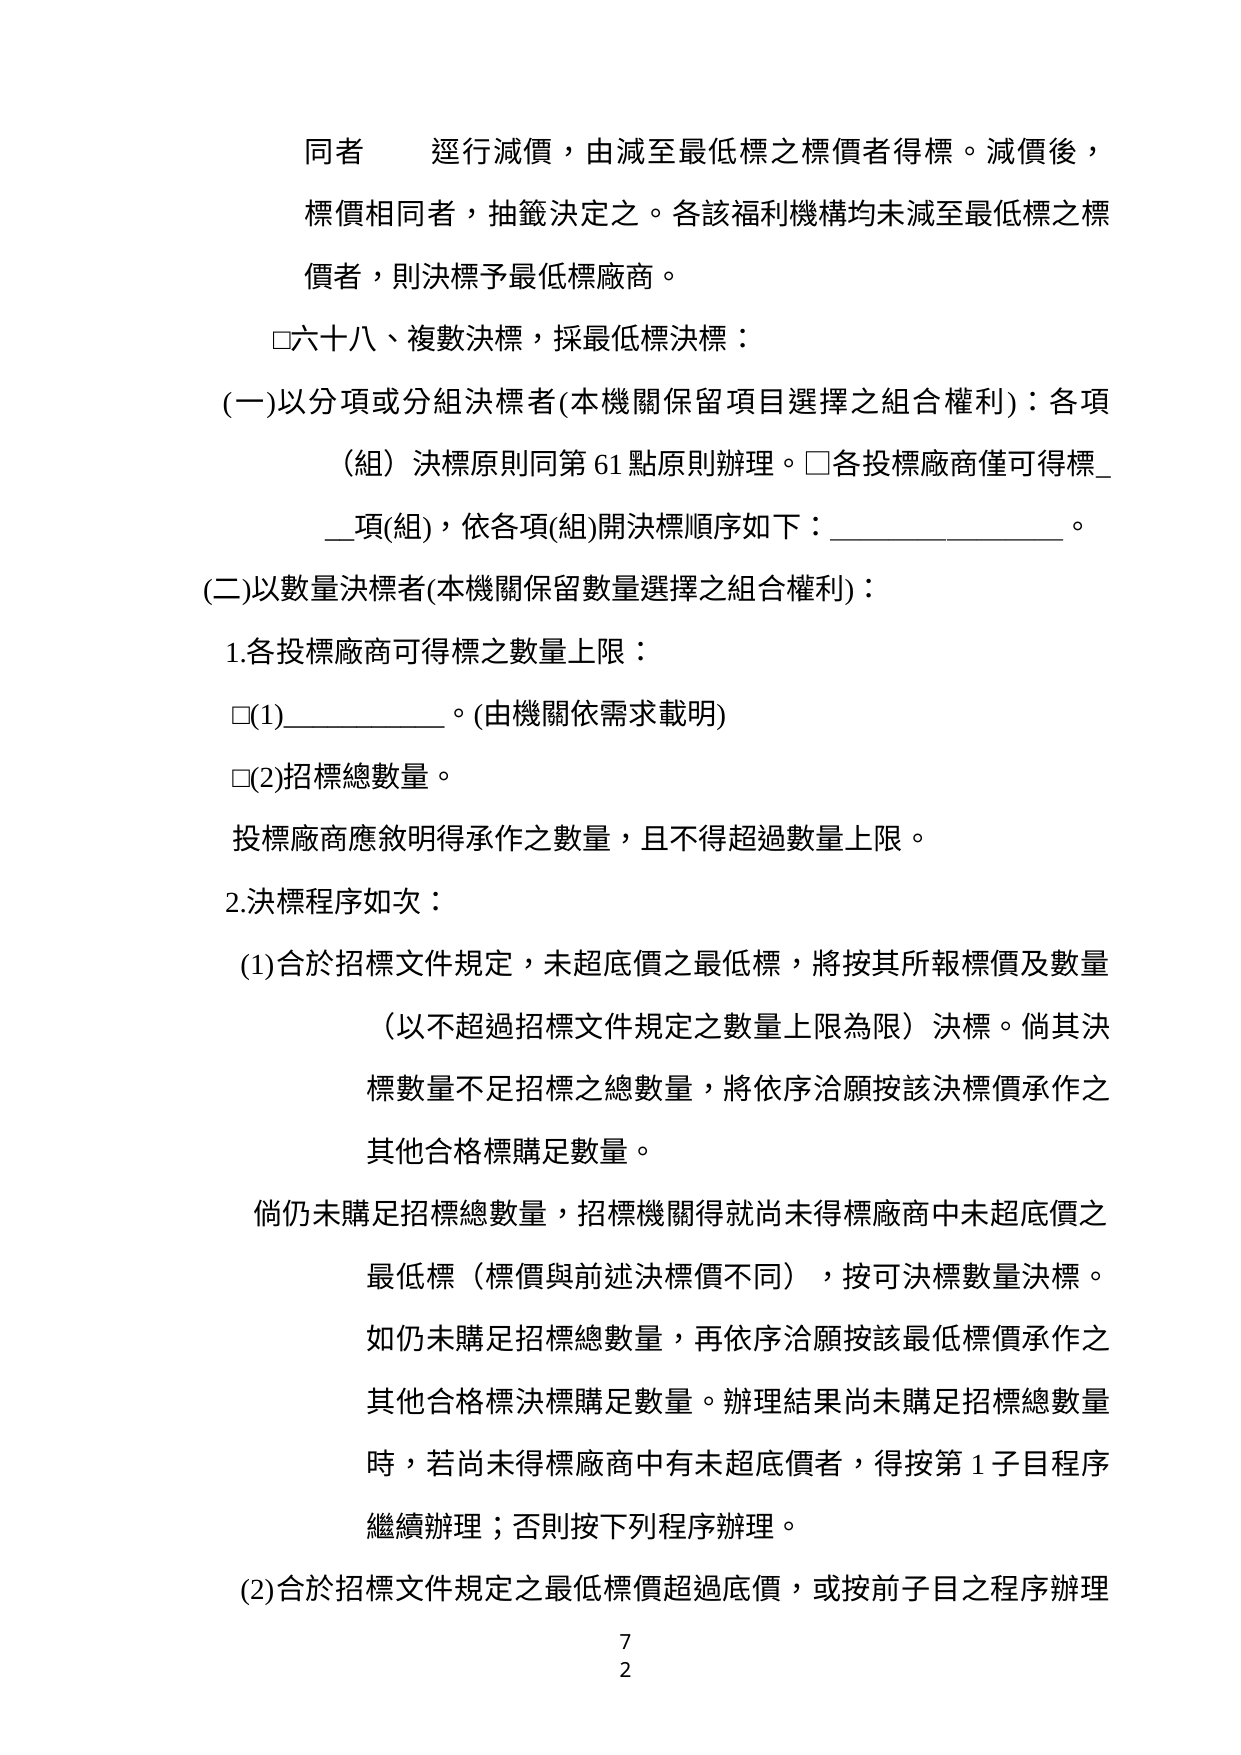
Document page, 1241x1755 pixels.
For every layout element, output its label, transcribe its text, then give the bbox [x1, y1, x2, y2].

text (一)以分項或分組決標者(本機關保留項目選擇之組合權利)：各項（組）決標原則同第61點原則辦理。□各投標廠商僅可得標___項(組)，依各項(組)開決標順序如下：＿＿＿＿＿＿＿＿。 [130, 358, 1110, 545]
text 倘仍未購足招標總數量，招標機關得就尚未得標廠商中未超底價之最低標（標價與前述決標價不同），按可決標數量決標。如仍未購足招標總數量，再依序洽願按該最低標價承作之其他合格標決標購足數量。辦理結果尚未購足招標總數量時，若尚未得標廠商中有未超底價者，得按第1子目程序繼續辦理；否則按下列程序辦理。 [130, 1170, 1110, 1545]
text (二)以數量決標者(本機關保留數量選擇之組合權利)： [130, 545, 1110, 608]
text (1)合於招標文件規定，未超底價之最低標，將按其所報標價及數量（以不超過招標文件規定之數量上限為限）決標。倘其決標數量不足招標之總數量，將依序洽願按該決標價承作之其他合格標購足數量。 [130, 920, 1110, 1170]
text □(1)___________。(由機關依需求載明) [130, 670, 1110, 733]
text (2)合於招標文件規定之最低標價超過底價，或按前子目之程序辦理 [130, 1545, 1110, 1608]
text 投標廠商應敘明得承作之數量，且不得超過數量上限。 [130, 795, 1110, 858]
text □六十八、複數決標，採最低標決標： [273, 295, 1110, 358]
text 同者 逕行減價，由減至最低標之標價者得標。減價後，標價相同者，抽籤決定之。各該福利機構均未減至最低標之標價者，則決標予最低標廠商。 [255, 108, 1110, 295]
text 1.各投標廠商可得標之數量上限： [130, 608, 1110, 670]
text □(2)招標總數量。 [130, 733, 1110, 795]
text 2.決標程序如次： [130, 858, 1110, 920]
